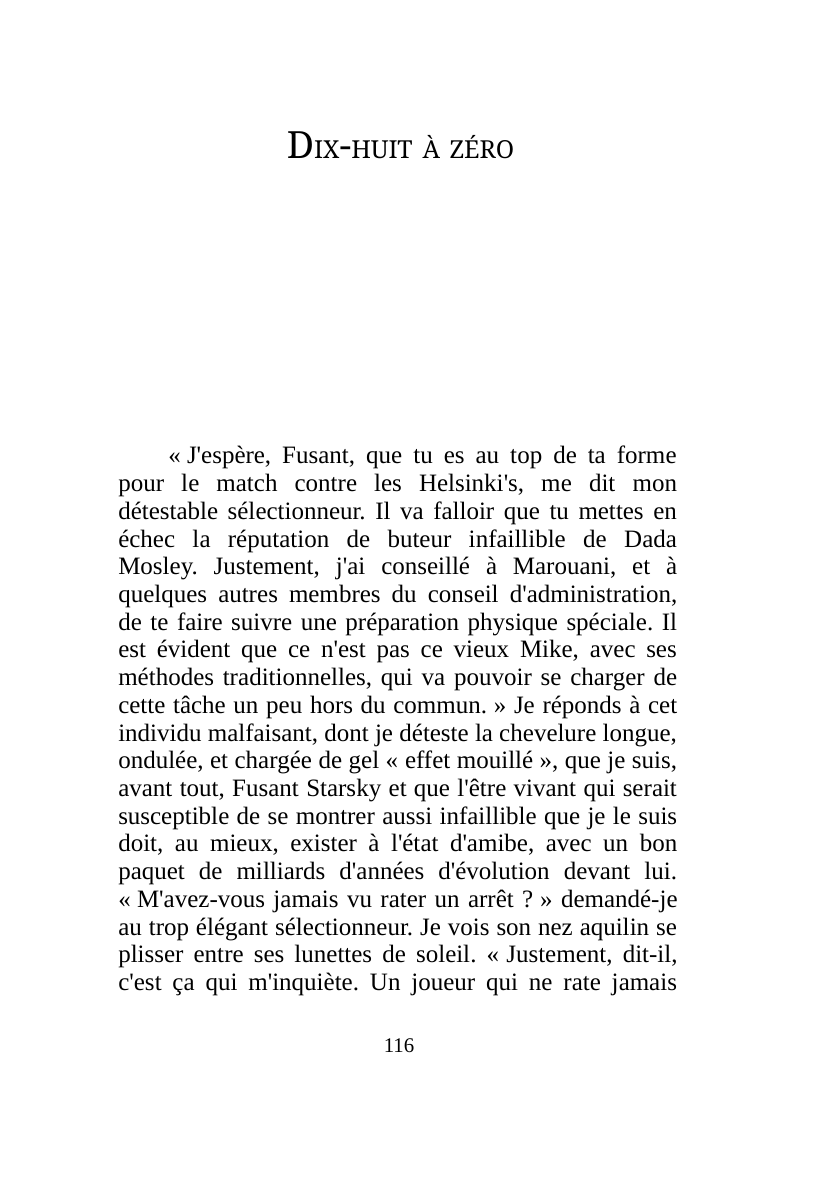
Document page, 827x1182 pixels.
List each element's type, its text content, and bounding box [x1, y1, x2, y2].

text « J'espère, Fusant, que tu es au top de ta forme pour le match contre les Helsinki's, me dit mon détestable sélectionneur. Il va falloir que tu mettes en échec la réputation de buteur infaillible de Dada Mosley. Justement, j'ai conseillé à Marouani, et à quelques autres membres du conseil d'administration, de te faire suivre une préparation physique spéciale. Il est évident que ce n'est pas ce vieux Mike, avec ses méthodes traditionnelles, qui va pouvoir se charger de cette tâche un peu hors du commun. » Je réponds à cet individu malfaisant, dont je déteste la chevelure longue, ondulée, et chargée de gel « effet mouillé », que je suis, avant tout, Fusant Starsky et que l'être vivant qui serait susceptible de se montrer aussi infaillible que je le suis doit, au mieux, exister à l'état d'amibe, avec un bon paquet de milliards d'années d'évolution devant lui. « M'avez-vous jamais vu rater un arrêt ? » demandé-je au trop élégant sélectionneur. Je vois son nez aquilin se plisser entre ses lunettes de soleil. « Justement, dit-il, c'est ça qui m'inquiète. Un joueur qui ne rate jamais [118, 442, 677, 996]
text Dix-huit à zéro [121, 118, 679, 169]
